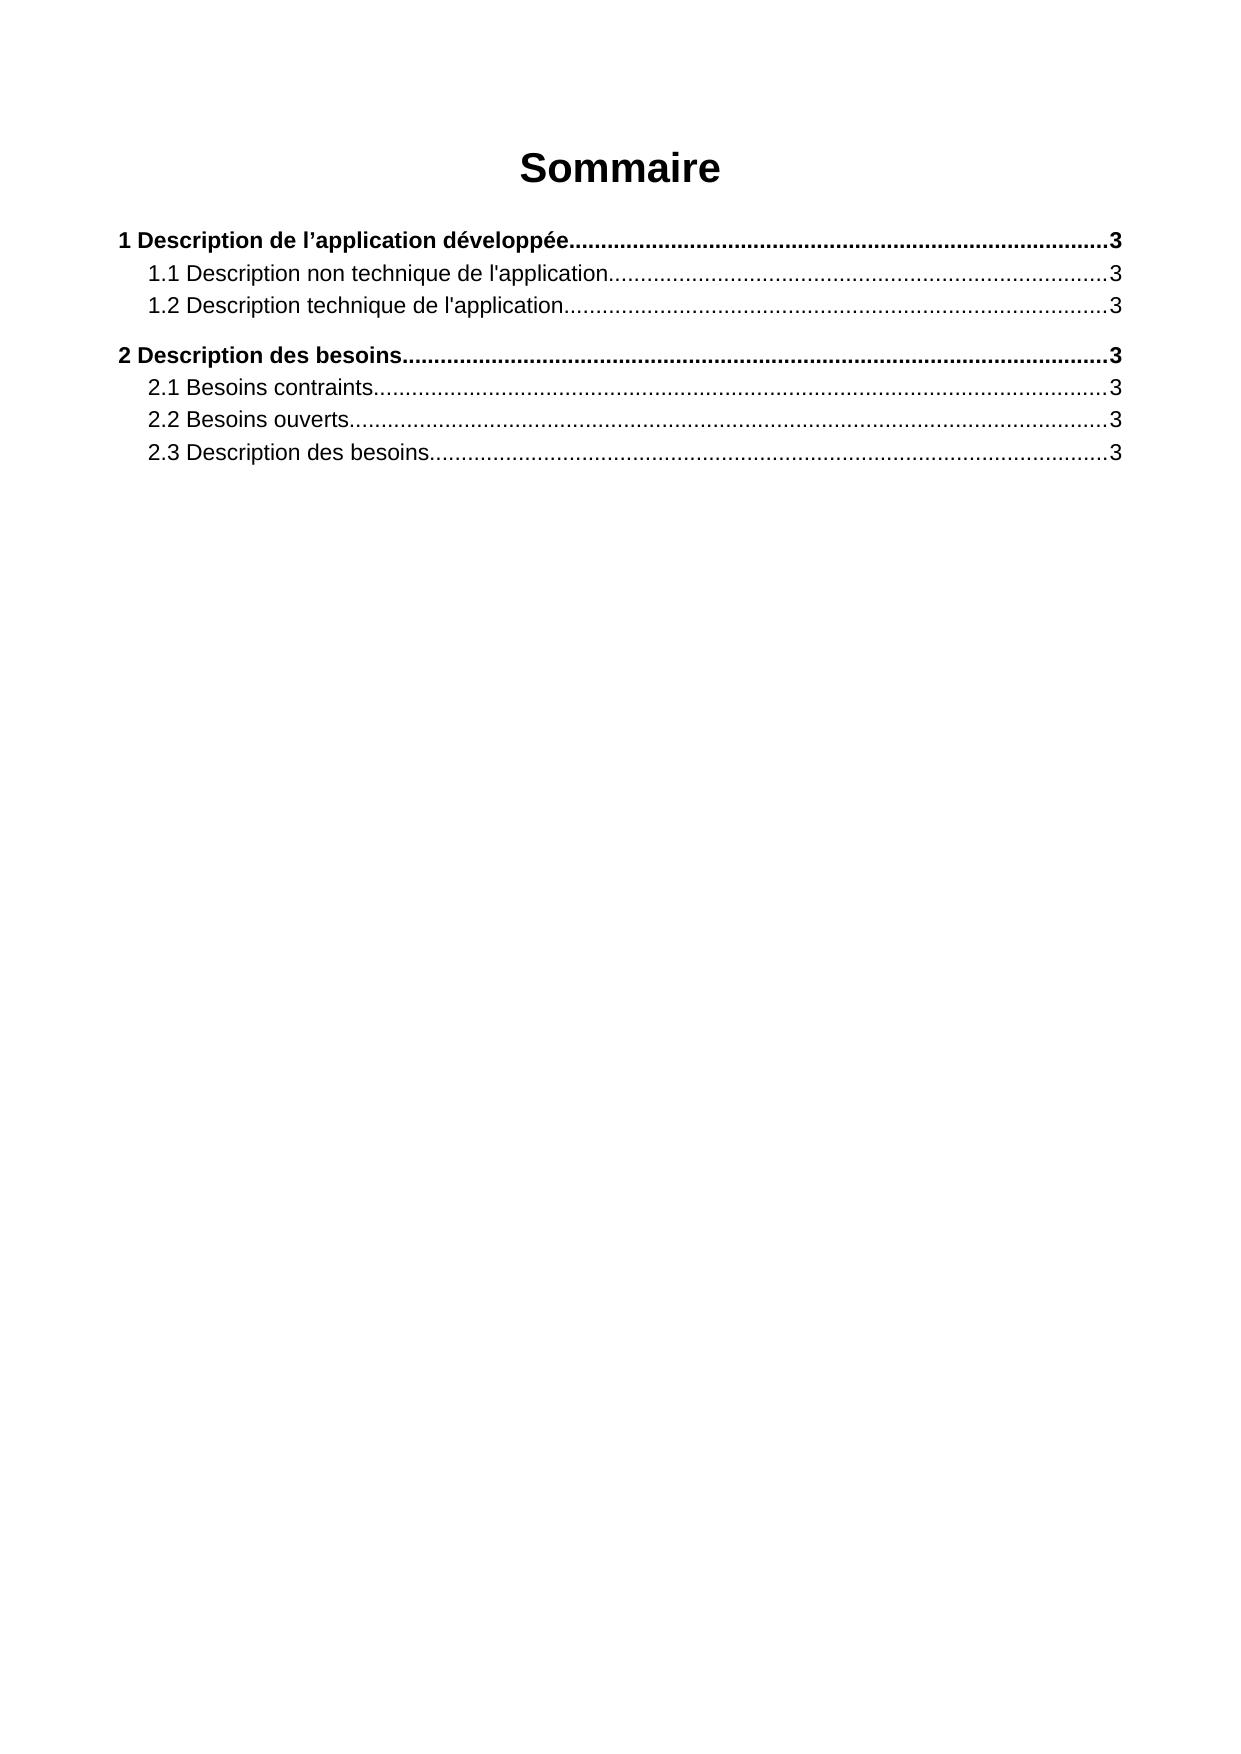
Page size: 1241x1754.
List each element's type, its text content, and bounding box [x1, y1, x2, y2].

text 2.2 Besoins ouverts 3 [148, 406, 1122, 433]
subtitle Sommaire [118, 143, 1122, 191]
text 2.1 Besoins contraints 3 [148, 374, 1122, 400]
text 2 Description des besoins 3 [118, 342, 1122, 368]
text 1 Description de l’application développée 3 [118, 227, 1122, 253]
text 2.3 Description des besoins 3 [148, 439, 1122, 465]
text 1.1 Description non technique de l'application 3 [148, 259, 1122, 286]
text 1.2 Description technique de l'application 3 [148, 292, 1122, 318]
